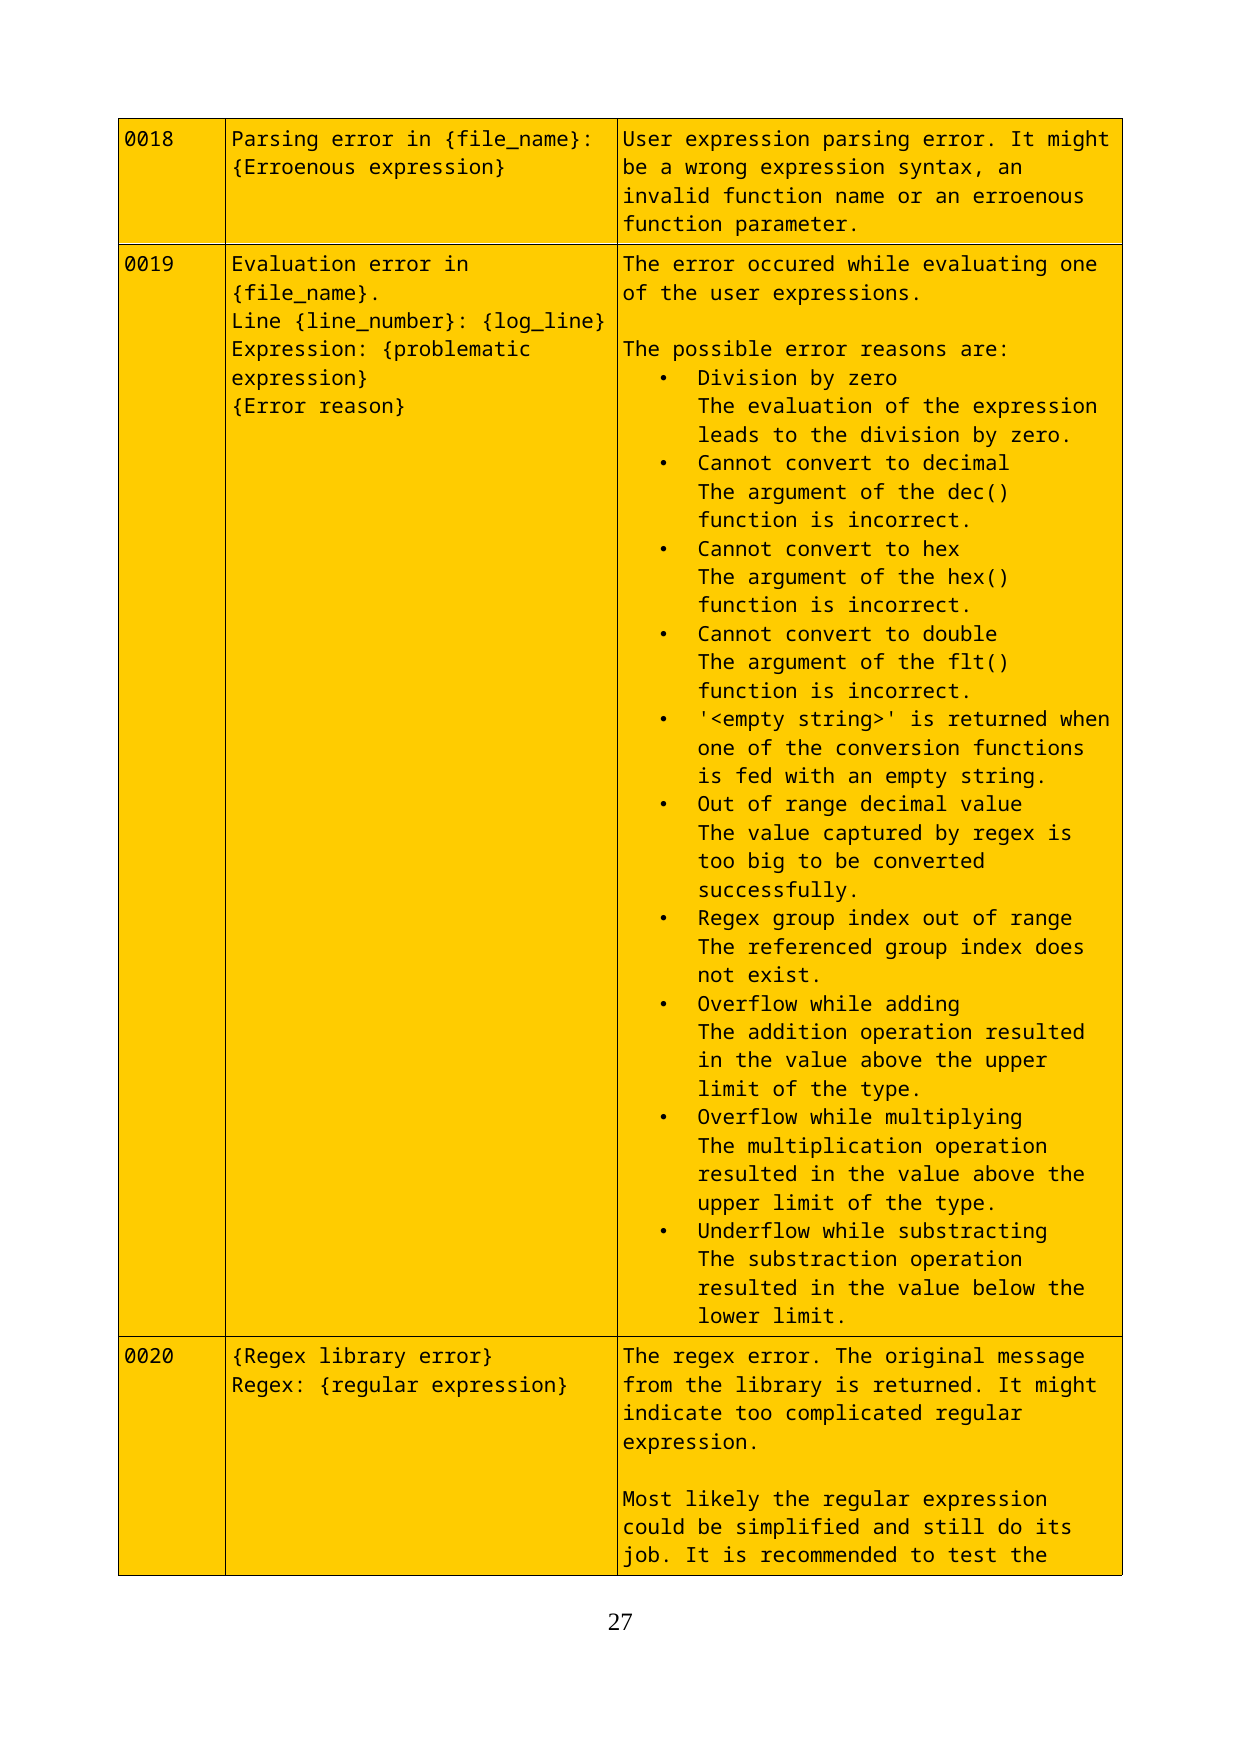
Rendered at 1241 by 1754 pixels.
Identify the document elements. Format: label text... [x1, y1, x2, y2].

table_cell 0019 [119, 245, 225, 1336]
table_cell Parsing error in {file_name}: {Erroenous expression} [226, 119, 617, 243]
table_cell The error occured while evaluating one of the user expressions. The possible error reasons are: Division by zero The evaluation of the expression leads to the division by zero. Cannot convert to decimal The argument of the dec() function is incorrect. Cannot convert to hex The argument of the hex() function is incorrect. Cannot convert to double The argument of the flt() function is incorrect. '<empty string>' is returned when one of the conversion functions is fed with an empty string. Out of range decimal value The value captured by regex is too big to be converted successfully. Regex group index out of range The referenced group index does not exist. Overflow while adding The addition operation resulted in the value above the upper limit of the type. Overflow while multiplying The multiplication operation resulted in the value above the upper limit of the type. Underflow while substracting The substraction operation resulted in the value below the lower limit. [618, 245, 1122, 1336]
table_cell 0020 [119, 1337, 225, 1575]
table_cell Evaluation error in {file_name}. Line {line_number}: {log_line} Expression: {problematic expression} {Error reason} [226, 245, 617, 1336]
table_cell 0018 [119, 119, 225, 243]
table_cell The regex error. The original message from the library is returned. It might indicate too complicated regular expression. Most likely the regular expression could be simplified and still do its job. It is recommended to test the [618, 1337, 1122, 1575]
table_cell {Regex library error} Regex: {regular expression} [226, 1337, 617, 1575]
table_cell User expression parsing error. It might be a wrong expression syntax, an invalid function name or an erroenous function parameter. [618, 119, 1122, 243]
